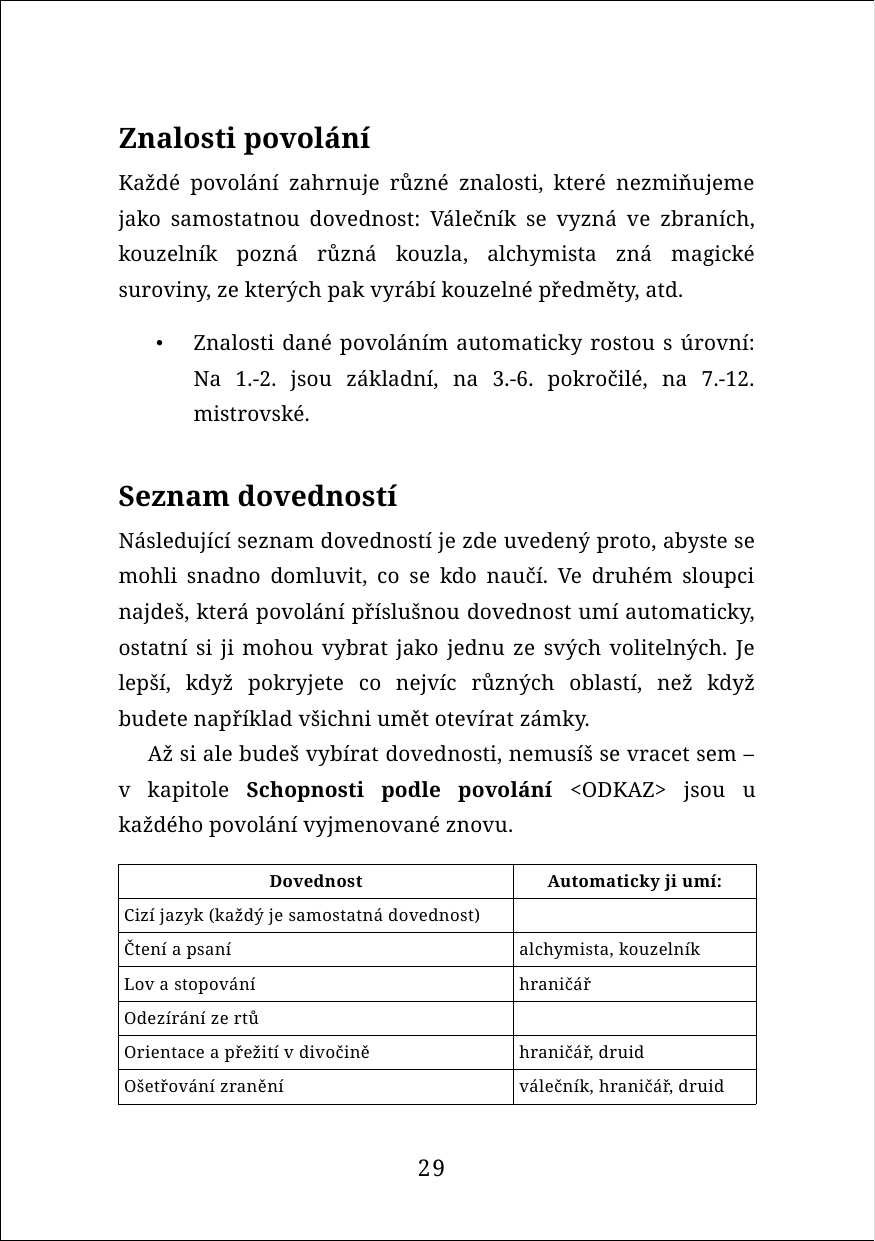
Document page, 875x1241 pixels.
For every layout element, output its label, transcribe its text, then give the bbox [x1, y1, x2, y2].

subtitle Seznam dovedností [118, 476, 756, 514]
table_cell alchymista, kouzelník [514, 933, 756, 966]
table_cell válečník, hraničář, druid [514, 1070, 756, 1103]
table_cell Cizí jazyk (každý je samostatná dovednost) [119, 899, 513, 932]
list Znalosti dané povoláním automaticky rostou s úrovní: Na 1.-2. jsou základní, na 3.-6. pokročilé, na 7.-12. mistrovské. [156, 328, 756, 428]
table_cell hraničář [514, 967, 756, 1001]
table_header Automaticky ji umí: [514, 865, 756, 898]
subtitle Znalosti povolání [118, 118, 756, 157]
table_cell Odezírání ze rtů [119, 1002, 513, 1035]
table_cell hraničář, druid [514, 1036, 756, 1069]
table_header Dovednost [119, 865, 513, 898]
table_cell Ošetřování zranění [119, 1070, 513, 1103]
table_cell Čtení a psaní [119, 933, 513, 966]
table_cell [514, 1002, 756, 1035]
text Následující seznam dovedností je zde uvedený proto, abyste se mohli snadno domluvit, co se kdo naučí. Ve druhém sloupci najdeš, která povolání příslušnou dovednost umí automaticky, ostatní si ji mohou vybrat jako jednu ze svých volitelných. Je lepší, když pokryjete co nejvíc různých oblastí, než když budete například všichni umět otevírat zámky. Až si ale budeš vybírat dovednosti, nemusíš se vracet sem – v kapitole Schopnosti podle povolání <ODKAZ> jsou u každého povolání vyjmenované znovu. [118, 526, 756, 839]
table_cell Lov a stopování [119, 967, 513, 1001]
table_cell Orientace a přežití v divočině [119, 1036, 513, 1069]
text Každé povolání zahrnuje různé znalosti, které nezmiňujeme jako samostatnou dovednost: Válečník se vyzná ve zbraních, kouzelník pozná různá kouzla, alchymista zná magické suroviny, ze kterých pak vyrábí kouzelné předměty, atd. [118, 168, 756, 303]
table_cell [514, 899, 756, 932]
